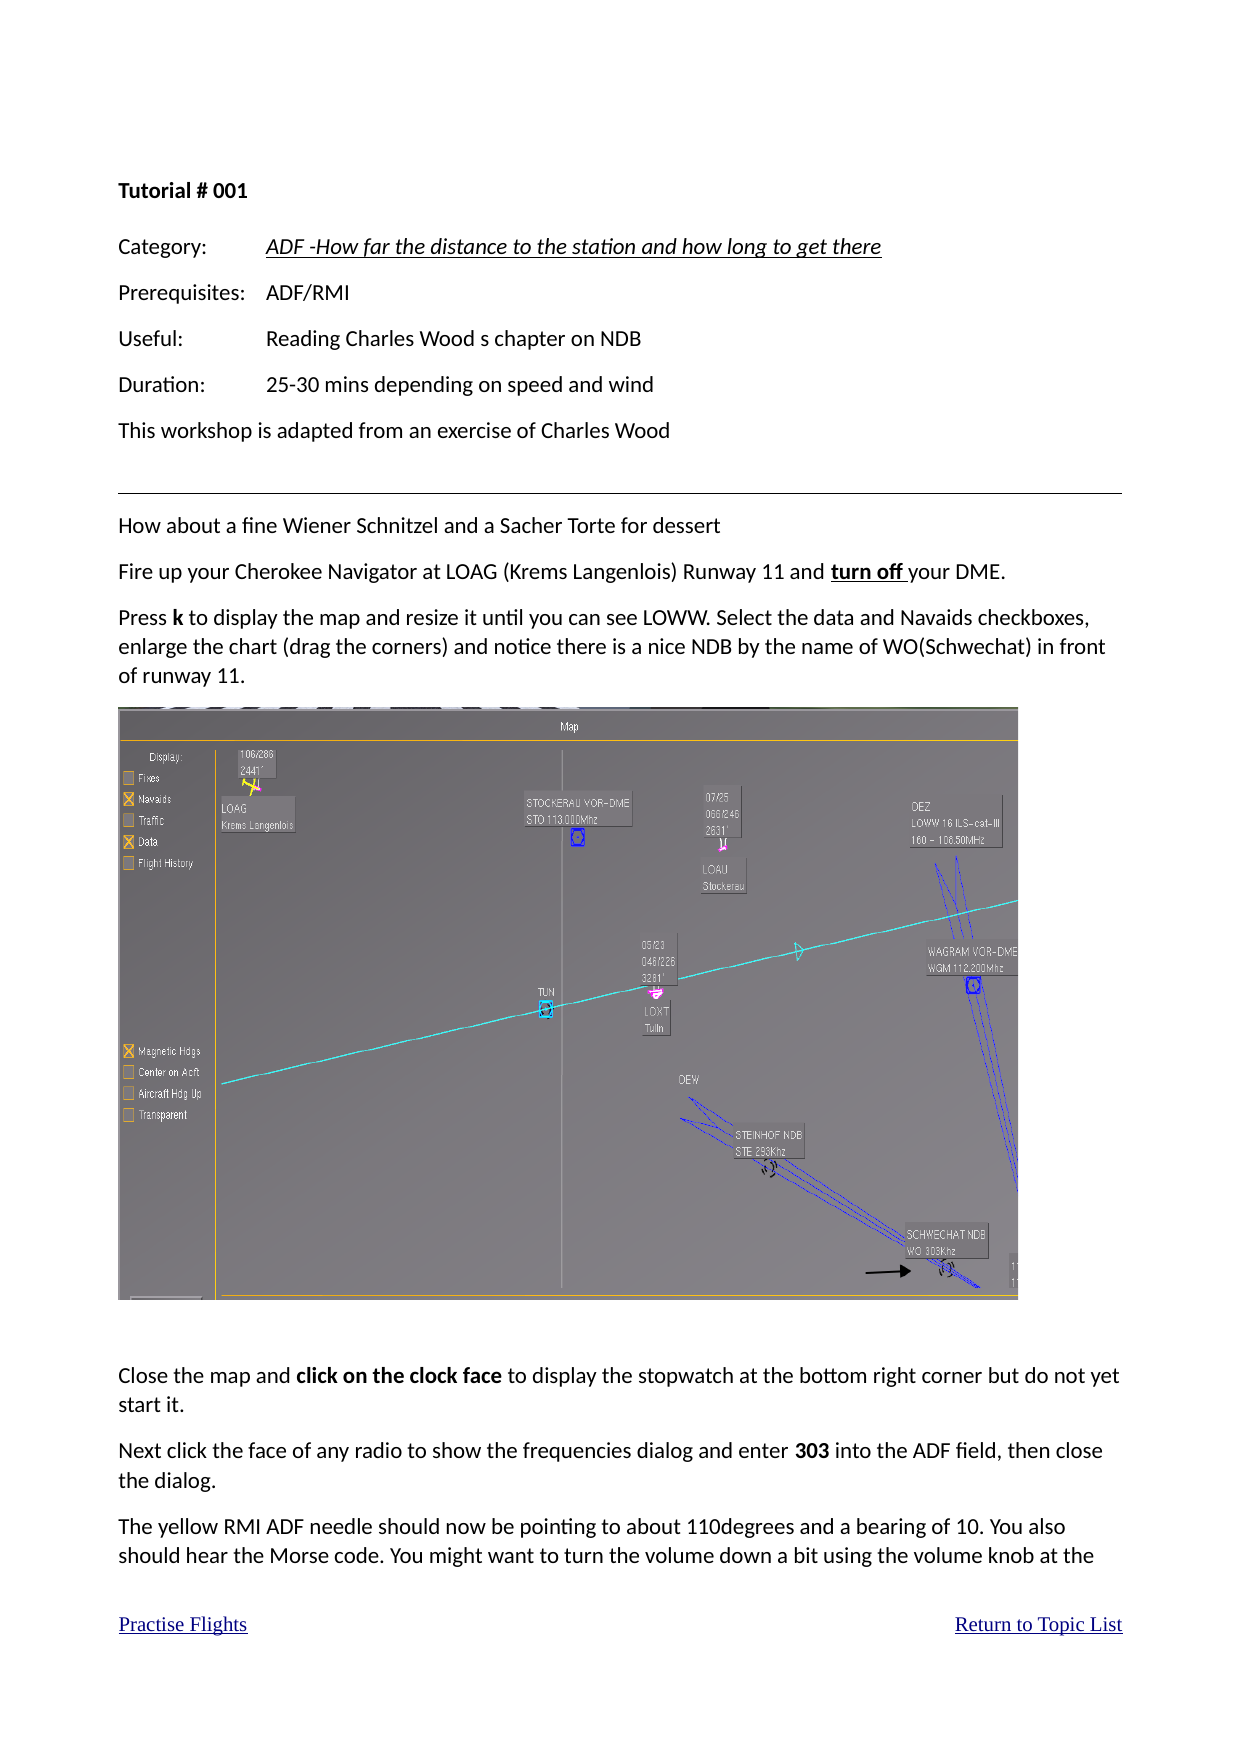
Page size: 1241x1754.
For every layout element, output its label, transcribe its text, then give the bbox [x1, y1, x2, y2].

text Next click the face of any radio to show the frequencies dialog and enter 303 into the ADF field, then close the dialog. [118, 1437, 1122, 1494]
picture [118, 707, 1019, 1300]
text The yellow RMI ADF needle should now be pointing to about 110degrees and a bearing of 10. You also should hear the Morse code. You might want to turn the volume down a bit using the volume knob at the [118, 1512, 1122, 1569]
text How about a fine Wiener Schnitzel and a Sacher Torte for dessert [118, 511, 1122, 539]
text Tutorial # 001 [118, 176, 1122, 204]
text Useful: Reading Charles Wood s chapter on NDB [118, 324, 1122, 352]
text Duration: 25-30 mins depending on speed and wind [118, 371, 1122, 398]
text Close the map and click on the clock face to display the stopwatch at the bottom right corner but do not yet start it. [118, 1361, 1122, 1419]
text Press k to display the map and resize it until you can see LOWW. Select the data and Navaids checkboxes, enlarge the chart (drag the corners) and notice there is a nice NDB by the name of WO(Schwechat) in front of runway 11. [118, 603, 1122, 690]
text Category: ADF -How far the distance to the station and how long to get there [118, 232, 1122, 260]
text Fire up your Cherokee Navigator at LOAG (Krems Langenlois) Runway 11 and turn off your DME. [118, 557, 1122, 585]
text This workshop is adapted from an exercise of Charles Wood [118, 417, 1122, 444]
text Prerequisites: ADF/RMI [118, 278, 1122, 306]
